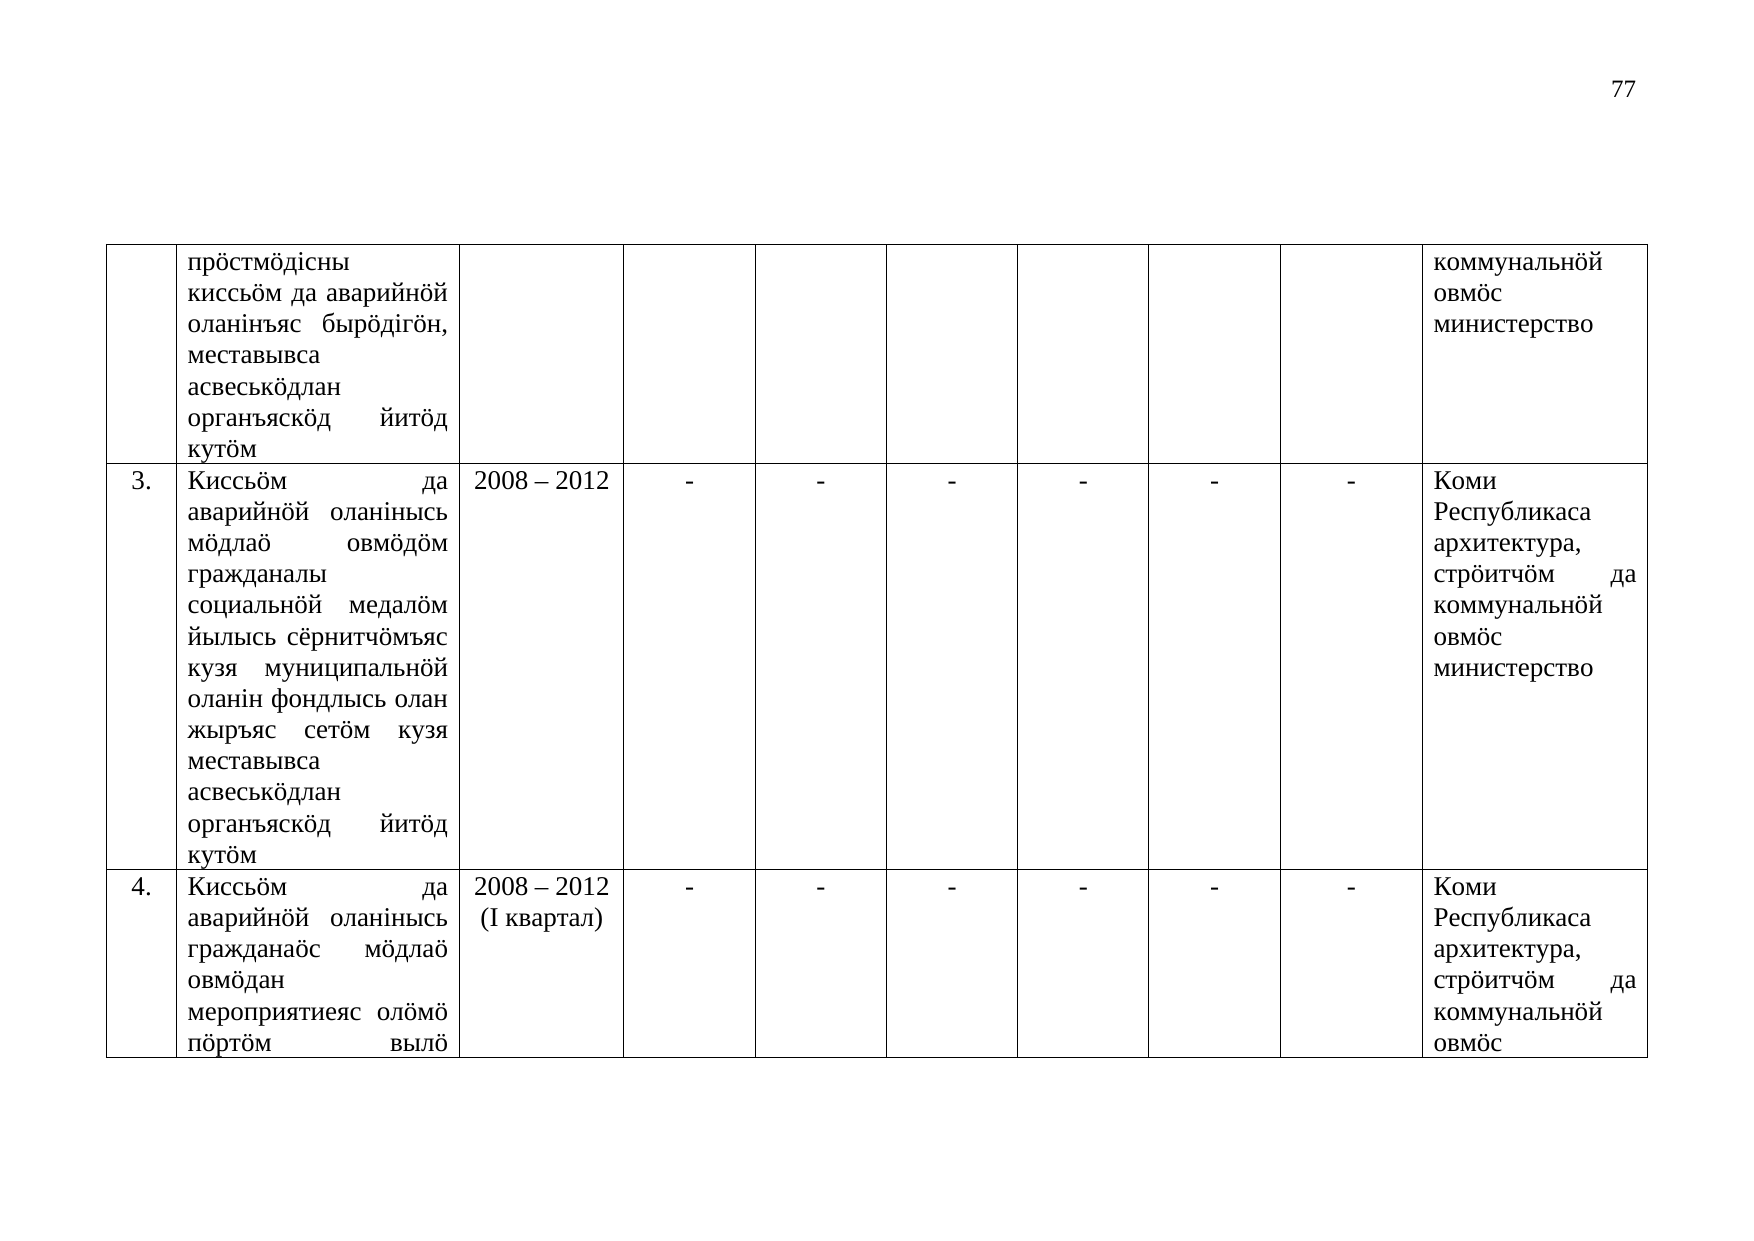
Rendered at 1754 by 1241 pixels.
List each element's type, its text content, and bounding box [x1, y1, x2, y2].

table_cell Коми Республикаса архитектура, стрöитчöм да коммунальнöй овмöс министерство [1423, 464, 1647, 869]
table_cell Киссьöм да аварийнöй оланінысь мöдлаö овмöдöм гражданалы социальнöй медалöм йылысь сёрнитчöмъяс кузя муниципальнöй оланін фондлысь олан жыръяс сетöм кузя меставывса асвеськöдлан органъяскöд йитöд кутöм [177, 464, 459, 869]
table_cell Коми Республикаса архитектура, стрöитчöм да коммунальнöй овмöс [1423, 870, 1647, 1057]
table_cell - [756, 245, 886, 463]
table_cell - [1281, 870, 1422, 1057]
table_cell - [887, 245, 1017, 463]
table_cell - [1018, 870, 1148, 1057]
table_cell - [1281, 464, 1422, 869]
table_cell - [887, 870, 1017, 1057]
table_cell - [624, 870, 755, 1057]
table_cell - [756, 464, 886, 869]
table_cell прöстмöдісны киссьöм да аварийнöй оланінъяс бырöдігöн, меставывса асвеськöдлан органъяскöд йитöд кутöм [177, 245, 459, 463]
table_cell [107, 245, 176, 463]
table_cell - [1149, 464, 1280, 869]
table_cell коммунальнöй овмöс министерство [1423, 245, 1647, 463]
table_cell 4. [107, 870, 176, 1057]
table_cell - [887, 464, 1017, 869]
table_cell 2008 – 2012 (I квартал) [460, 870, 623, 1057]
table_cell - [624, 464, 755, 869]
table_cell 2008 – 2012 [460, 464, 623, 869]
table_cell - [1149, 870, 1280, 1057]
table_cell [460, 245, 623, 463]
table_cell 3. [107, 464, 176, 869]
table_cell - [1149, 245, 1280, 463]
table_cell - [1018, 464, 1148, 869]
table_cell - [1281, 245, 1422, 463]
table_cell - [1018, 245, 1148, 463]
table_cell Киссьöм да аварийнöй оланінысь гражданаöс мöдлаö овмöдан мероприятиеяс олöмö пöртöм вылö [177, 870, 459, 1057]
table_cell - [756, 870, 886, 1057]
table_cell - [624, 245, 755, 463]
